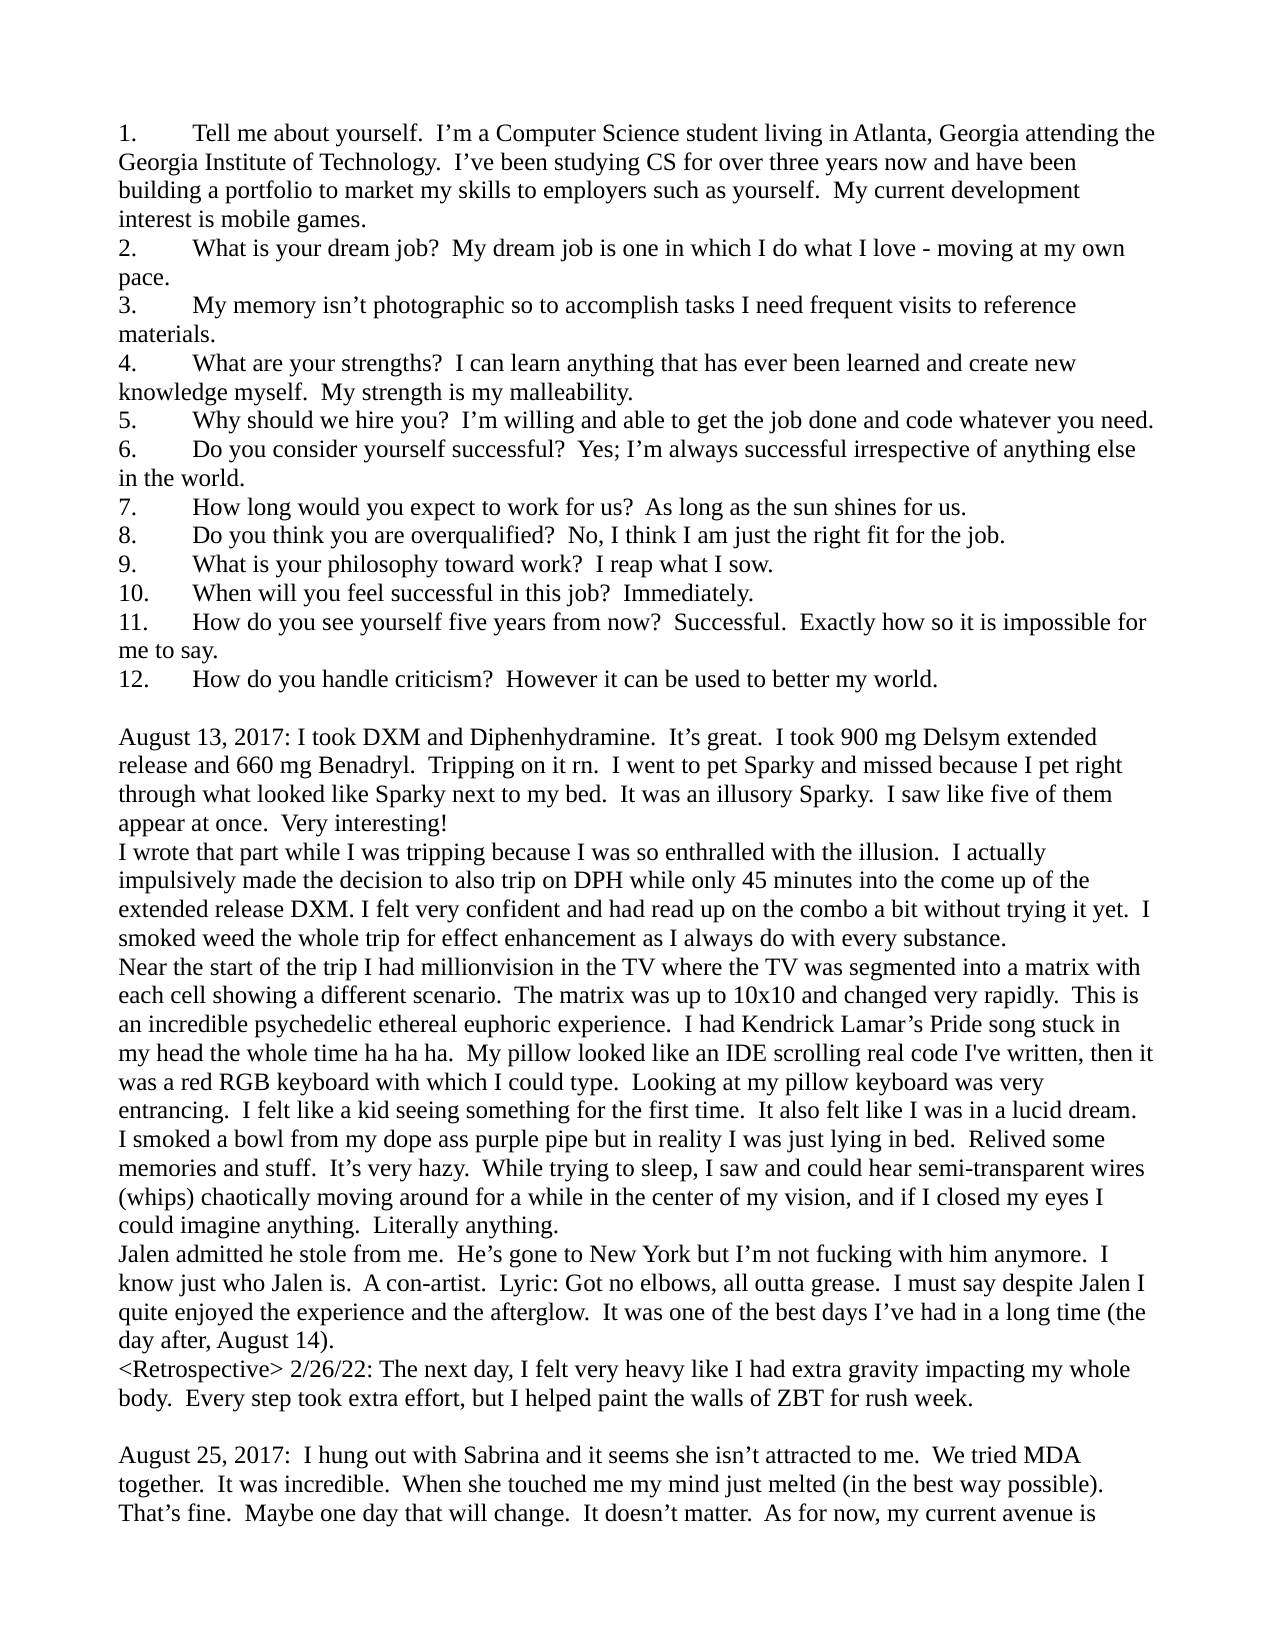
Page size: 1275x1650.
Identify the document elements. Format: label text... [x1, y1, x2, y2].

text 11. How do you see yourself five years from now? Successful. Exactly how so it is impossible for me to say. [118, 607, 1157, 664]
text 5. Why should we hire you? I’m willing and able to get the job done and code whatever you need. [118, 406, 1157, 434]
text 4. What are your strengths? I can learn anything that has ever been learned and create new knowledge myself. My strength is my malleability. [118, 348, 1157, 406]
text Near the start of the trip I had millionvision in the TV where the TV was segmented into a matrix with each cell showing a different scenario. The matrix was up to 10x10 and changed very rapidly. This is an incredible psychedelic ethereal euphoric experience. I had Kendrick Lamar’s Pride song stuck in my head the whole time ha ha ha. My pillow looked like an IDE scrolling real code I've written, then it was a red RGB keyboard with which I could type. Looking at my pillow keyboard was very entrancing. I felt like a kid seeing something for the first time. It also felt like I was in a lucid dream. I smoked a bowl from my dope ass purple pipe but in reality I was just lying in bed. Relived some memories and stuff. It’s very hazy. While trying to sleep, I saw and could hear semi-transparent wires (whips) chaotically moving around for a while in the center of my vision, and if I closed my eyes I could imagine anything. Literally anything. [118, 952, 1157, 1239]
text August 25, 2017: I hung out with Sabrina and it seems she isn’t attracted to me. We tried MDA together. It was incredible. When she touched me my mind just melted (in the best way possible). That’s fine. Maybe one day that will change. It doesn’t matter. As for now, my current avenue is [118, 1441, 1157, 1527]
text Jalen admitted he stole from me. He’s gone to New York but I’m not fucking with him anymore. I know just who Jalen is. A con-artist. Lyric: Got no elbows, all outta grease. I must say despite Jalen I quite enjoyed the experience and the afterglow. It was one of the best days I’ve had in a long time (the day after, August 14). [118, 1239, 1157, 1354]
text 12. How do you handle criticism? However it can be used to better my world. [118, 664, 1157, 693]
text 6. Do you consider yourself successful? Yes; I’m always successful irrespective of anything else in the world. [118, 434, 1157, 492]
text 10. When will you feel successful in this job? Immediately. [118, 578, 1157, 607]
text 1. Tell me about yourself. I’m a Computer Science student living in Atlanta, Georgia attending the Georgia Institute of Technology. I’ve been studying CS for over three years now and have been building a portfolio to market my skills to employers such as yourself. My current development interest is mobile games. [118, 118, 1157, 233]
text 2. What is your dream job? My dream job is one in which I do what I love - moving at my own pace. [118, 233, 1157, 291]
text 3. My memory isn’t photographic so to accomplish tasks I need frequent visits to reference materials. [118, 291, 1157, 348]
text 9. What is your philosophy toward work? I reap what I sow. [118, 549, 1157, 578]
text 8. Do you think you are overqualified? No, I think I am just the right fit for the job. [118, 521, 1157, 549]
text <Retrospective> 2/26/22: The next day, I felt very heavy like I had extra gravity impacting my whole body. Every step took extra effort, but I helped paint the walls of ZBT for rush week. [118, 1354, 1157, 1412]
text 7. How long would you expect to work for us? As long as the sun shines for us. [118, 492, 1157, 521]
text August 13, 2017: I took DXM and Diphenhydramine. It’s great. I took 900 mg Delsym extended release and 660 mg Benadryl. Tripping on it rn. I went to pet Sparky and missed because I pet right through what looked like Sparky next to my bed. It was an illusory Sparky. I saw like five of them appear at once. Very interesting! [118, 722, 1157, 837]
text I wrote that part while I was tripping because I was so enthralled with the illusion. I actually impulsively made the decision to also trip on DPH while only 45 minutes into the come up of the extended release DXM. I felt very confident and had read up on the combo a bit without trying it yet. I smoked weed the whole trip for effect enhancement as I always do with every substance. [118, 837, 1157, 952]
